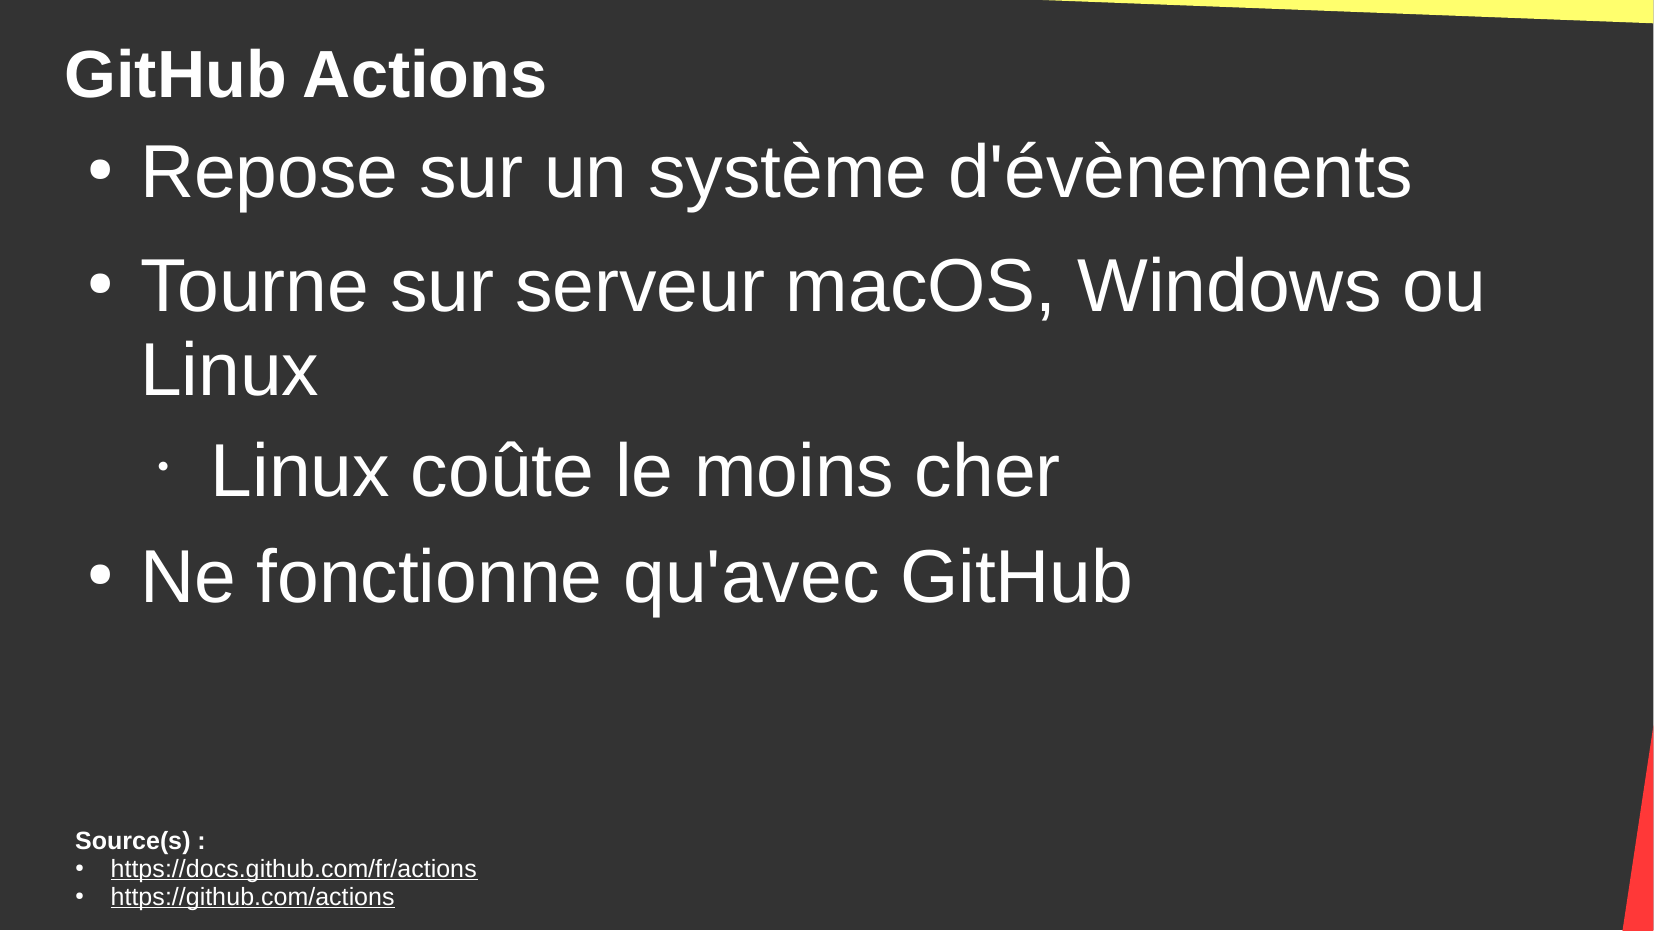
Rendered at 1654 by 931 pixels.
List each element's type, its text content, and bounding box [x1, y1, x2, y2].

text_box [1042, 0, 1654, 24]
text_box [1622, 721, 1654, 931]
title GitHub Actions [64, 37, 1105, 119]
text_box Source(s) : https://docs.github.com/fr/actions https://github.com/actions [60, 809, 1546, 919]
list Repose sur un système d'évènements Tourne sur serveur macOS, Windows ou Linux Linux coûte le moins cher Ne fonctionne qu'avec GitHub [69, 129, 1548, 756]
